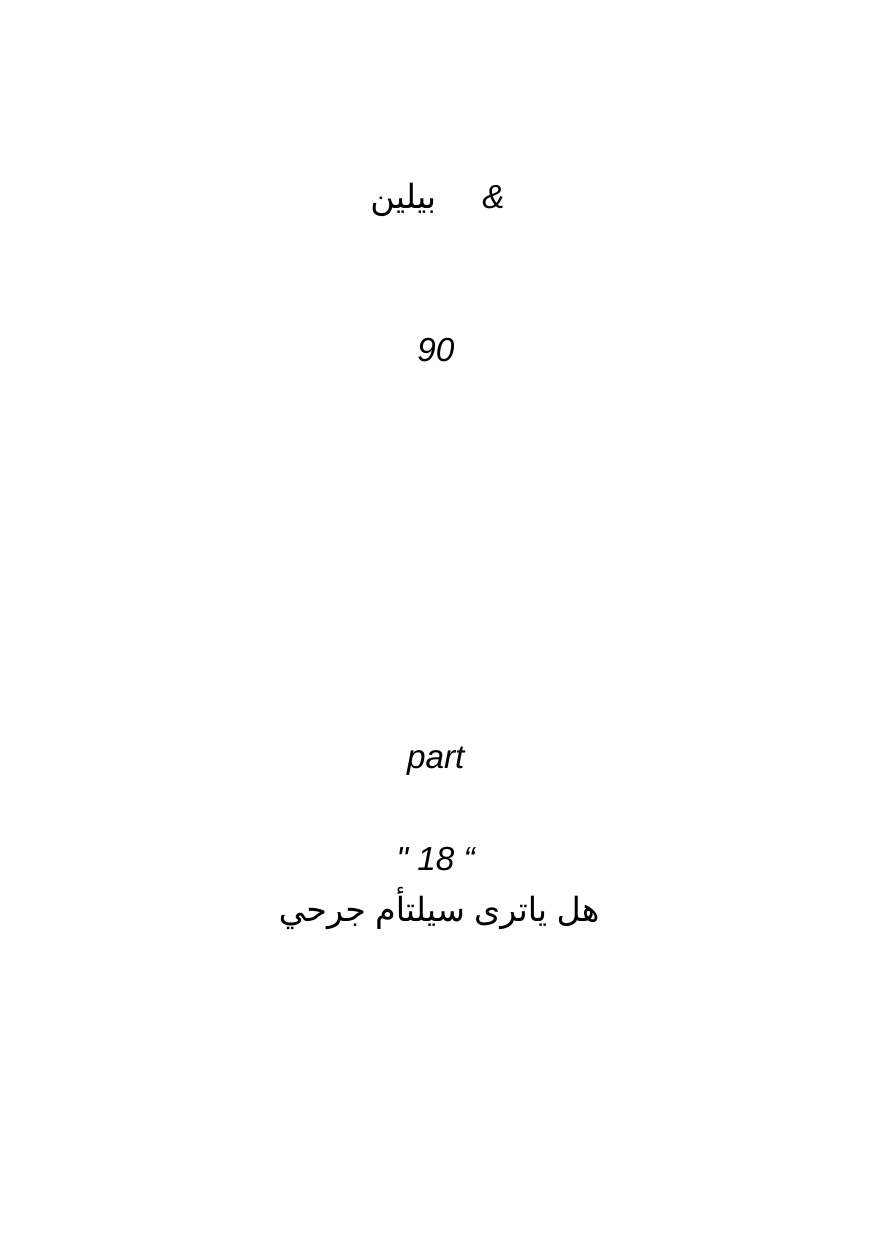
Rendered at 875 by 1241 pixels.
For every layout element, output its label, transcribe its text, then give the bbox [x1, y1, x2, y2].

text 90 [75, 330, 799, 368]
text بيلين & [75, 177, 799, 215]
text هل ياترى سيلتأم جرحي [75, 890, 799, 928]
text " 18 “ [75, 839, 799, 877]
text part [75, 737, 799, 776]
